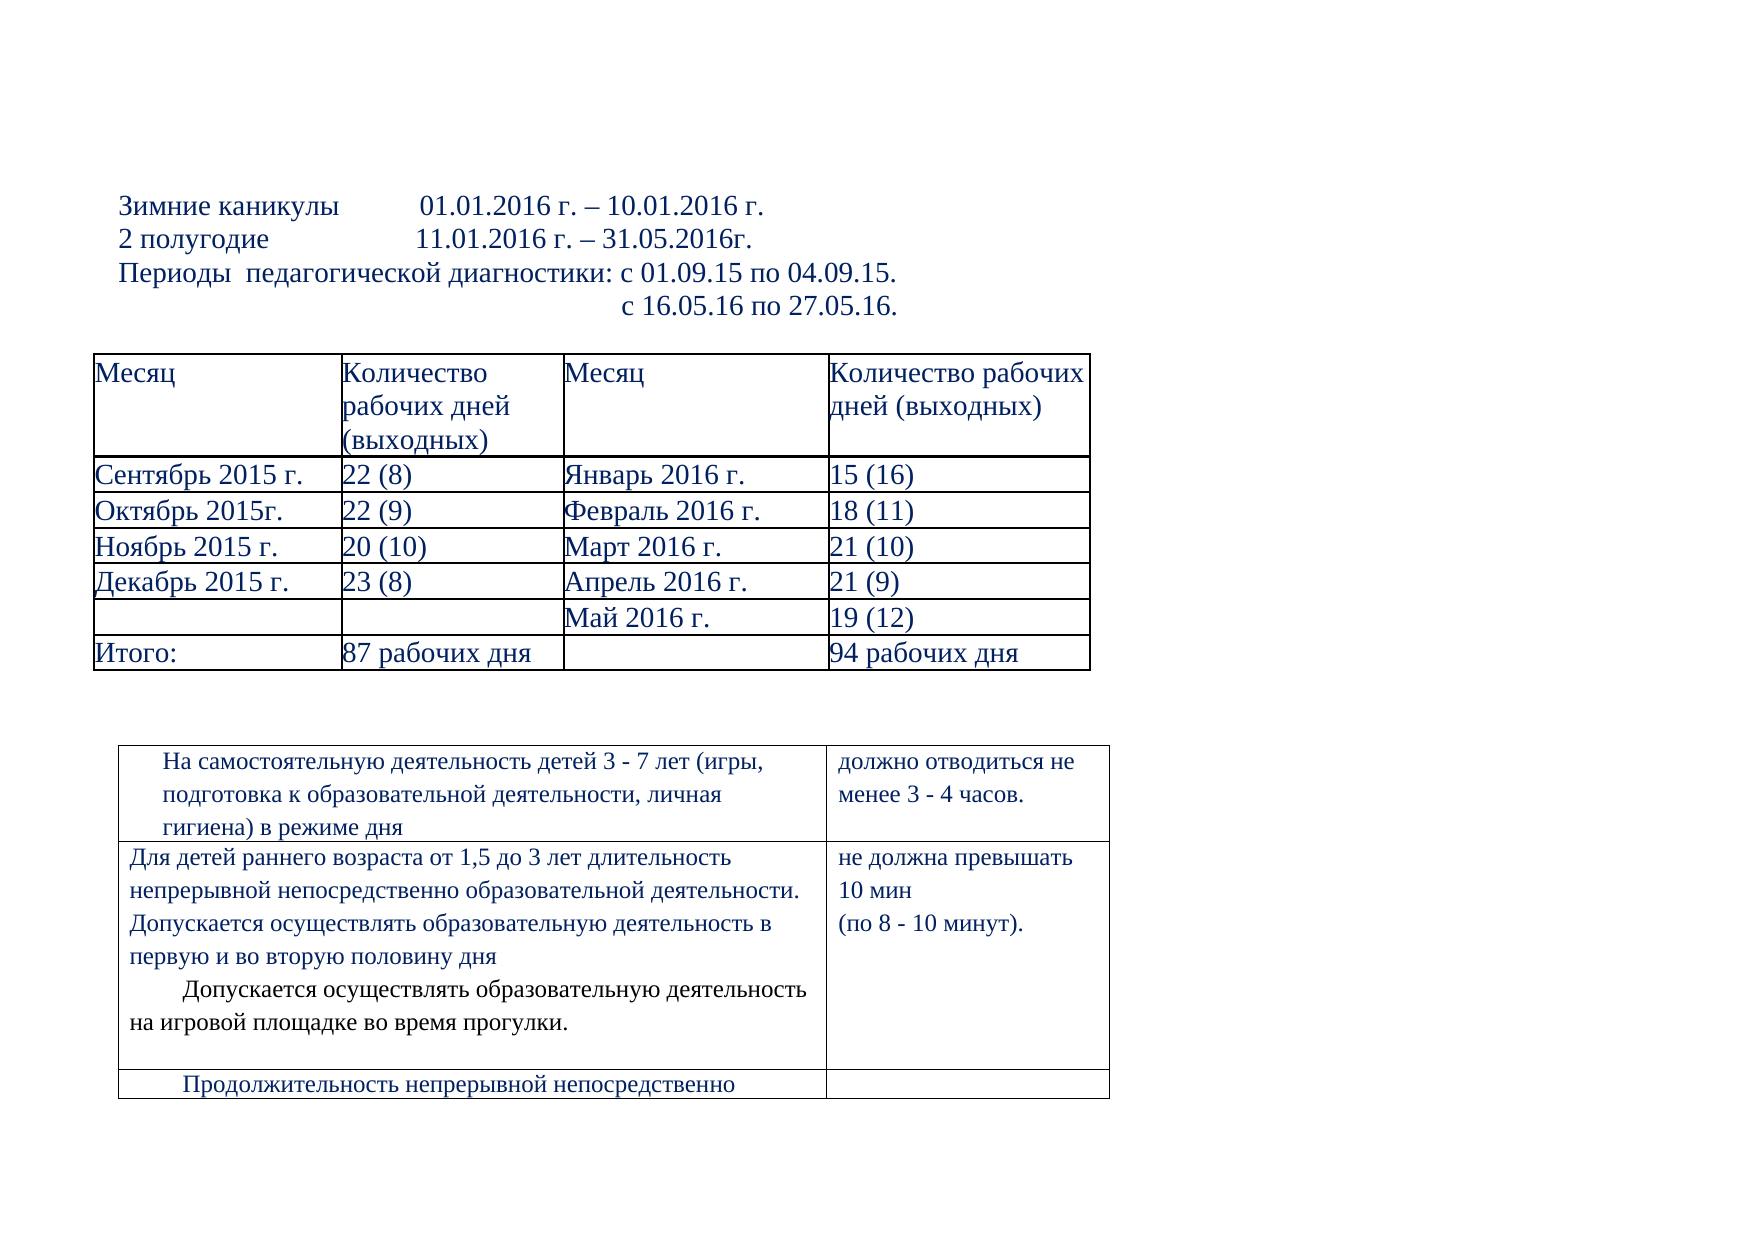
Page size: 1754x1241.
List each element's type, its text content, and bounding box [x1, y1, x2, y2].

table_cell Апрель 2016 г. [565, 564, 828, 598]
table_cell 94 рабочих дня [830, 636, 1089, 669]
text с 16.05.16 по 27.05.16. [118, 288, 1636, 322]
table_cell 23 (8) [343, 564, 563, 598]
text Периоды педагогической диагностики: с 01.09.15 по 04.09.15. [118, 255, 1636, 288]
table_cell [565, 636, 828, 669]
table_header Месяц [95, 355, 341, 455]
table_cell Февраль 2016 г. [565, 493, 828, 527]
table_cell Январь 2016 г. [565, 458, 828, 491]
table_cell 19 (12) [830, 600, 1089, 633]
table_header На самостоятельную деятельность детей 3 - 7 лет (игры, подготовка к образовательной деятельности, личная гигиена) в режиме дня [119, 746, 826, 841]
table_cell 21 (9) [830, 564, 1089, 598]
text 2 полугодие 11.01.2016 г. – 31.05.2016г. [118, 221, 1636, 255]
table_header должно отводиться не менее 3 - 4 часов. [827, 746, 1109, 841]
table_cell [95, 600, 341, 633]
table_cell 22 (9) [343, 493, 563, 527]
text Зимние каникулы 01.01.2016 г. – 10.01.2016 г. [118, 188, 1636, 221]
table_cell Итого: [95, 636, 341, 669]
table_cell Май 2016 г. [565, 600, 828, 633]
table_cell Декабрь 2015 г. [95, 564, 341, 598]
table_cell 22 (8) [343, 458, 563, 491]
table_cell 87 рабочих дня [343, 636, 563, 669]
table_cell Продолжительность непрерывной непосредственно [119, 1070, 826, 1098]
table_cell 21 (10) [830, 529, 1089, 562]
table_cell Ноябрь 2015 г. [95, 529, 341, 562]
table_cell Октябрь 2015г. [95, 493, 341, 527]
table_cell Для детей раннего возраста от 1,5 до 3 лет длительность непрерывной непосредственно образовательной деятельности. Допускается осуществлять образовательную деятельность в первую и во вторую половину дня Допускается осуществлять образовательную деятельность на игровой площадке во время прогулки. [119, 842, 826, 1068]
table_header Количество рабочих дней (выходных) [343, 355, 563, 455]
table_cell [343, 600, 563, 633]
table_cell 18 (11) [830, 493, 1089, 527]
table_header Месяц [565, 355, 828, 455]
table_cell 15 (16) [830, 458, 1089, 491]
table_cell Сентябрь 2015 г. [95, 458, 341, 491]
table_cell Март 2016 г. [565, 529, 828, 562]
table_cell [827, 1070, 1109, 1098]
table_header Количество рабочих дней (выходных) [830, 355, 1089, 455]
table_cell 20 (10) [343, 529, 563, 562]
table_cell не должна превышать 10 мин (по 8 - 10 минут). [827, 842, 1109, 1068]
